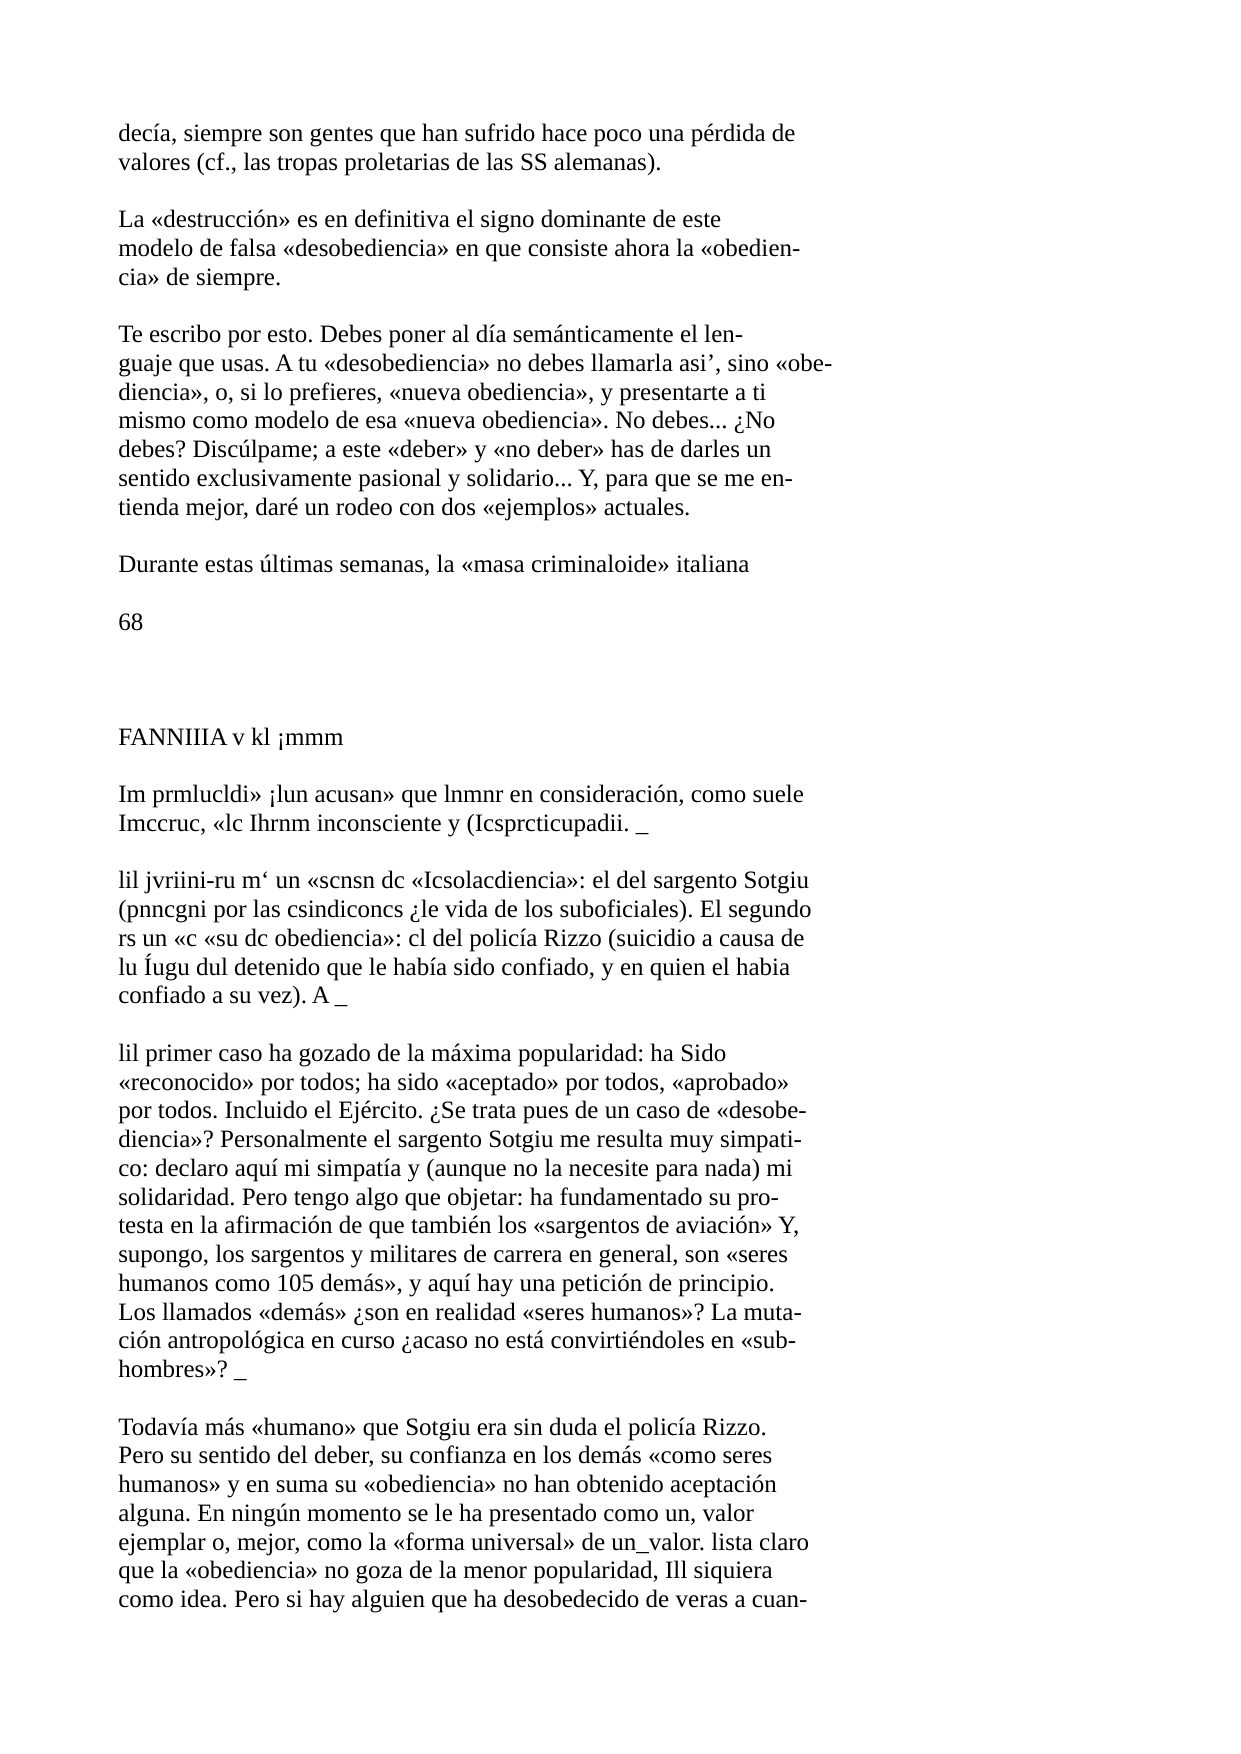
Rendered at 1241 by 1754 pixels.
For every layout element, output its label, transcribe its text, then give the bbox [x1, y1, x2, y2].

text «reconocido» por todos; ha sido «aceptado» por todos, «aprobado» [118, 1067, 1122, 1096]
text Durante estas últimas semanas, la «masa criminaloide» italiana [118, 549, 1122, 578]
text guaje que usas. A tu «desobediencia» no debes llamarla asi’, sino «obe- [118, 348, 1122, 377]
text debes? Discúlpame; a este «deber» y «no deber» has de darles un [118, 434, 1122, 463]
text diencia», o, si lo prefieres, «nueva obediencia», y presentarte a ti [118, 377, 1122, 406]
text sentido exclusivamente pasional y solidario... Y, para que se me en- [118, 463, 1122, 492]
text humanos como 105 demás», y aquí hay una petición de principio. [118, 1268, 1122, 1297]
text Todavía más «humano» que Sotgiu era sin duda el policía Rizzo. [118, 1412, 1122, 1441]
text ción antropológica en curso ¿acaso no está convirtiéndoles en «sub- [118, 1326, 1122, 1354]
text modelo de falsa «desobediencia» en que consiste ahora la «obedien- [118, 233, 1122, 262]
text cia» de siempre. [118, 262, 1122, 291]
text como idea. Pero si hay alguien que ha desobedecido de veras a cuan- [118, 1584, 1122, 1613]
text (pnncgni por las csindiconcs ¿le vida de los suboficiales). El segundo [118, 894, 1122, 923]
text confiado a su vez). A _ [118, 981, 1122, 1009]
text decía, siempre son gentes que han sufrido hace poco una pérdida de [118, 118, 1122, 147]
text hombres»? _ [118, 1354, 1122, 1383]
text rs un «c «su dc obediencia»: cl del policía Rizzo (suicidio a causa de [118, 923, 1122, 952]
text Im prmlucldi» ¡lun acusan» que lnmnr en consideración, como suele [118, 779, 1122, 808]
text Te escribo por esto. Debes poner al día semánticamente el len- [118, 319, 1122, 348]
text alguna. En ningún momento se le ha presentado como un, valor [118, 1498, 1122, 1527]
text valores (cf., las tropas proletarias de las SS alemanas). [118, 147, 1122, 176]
text diencia»? Personalmente el sargento Sotgiu me resulta muy simpati- [118, 1124, 1122, 1153]
text ejemplar o, mejor, como la «forma universal» de un_valor. lista claro [118, 1527, 1122, 1556]
text mismo como modelo de esa «nueva obediencia». No debes... ¿No [118, 406, 1122, 434]
text co: declaro aquí mi simpatía y (aunque no la necesite para nada) mi [118, 1153, 1122, 1182]
text lu Íugu dul detenido que le había sido confiado, y en quien el habia [118, 952, 1122, 981]
text Imccruc, «lc Ihrnm inconsciente y (Icsprcticupadii. _ [118, 808, 1122, 837]
text solidaridad. Pero tengo algo que objetar: ha fundamentado su pro- [118, 1182, 1122, 1211]
text por todos. Incluido el Ejército. ¿Se trata pues de un caso de «desobe- [118, 1096, 1122, 1124]
text 68 [118, 607, 1122, 636]
text Los llamados «demás» ¿son en realidad «seres humanos»? La muta- [118, 1297, 1122, 1326]
text que la «obediencia» no goza de la menor popularidad, Ill siquiera [118, 1556, 1122, 1584]
text humanos» y en suma su «obediencia» no han obtenido aceptación [118, 1469, 1122, 1498]
text supongo, los sargentos y militares de carrera en general, son «seres [118, 1239, 1122, 1268]
text lil primer caso ha gozado de la máxima popularidad: ha Sido [118, 1038, 1122, 1067]
text testa en la afirmación de que también los «sargentos de aviación» Y, [118, 1211, 1122, 1239]
text Pero su sentido del deber, su confianza en los demás «como seres [118, 1441, 1122, 1469]
text tienda mejor, daré un rodeo con dos «ejemplos» actuales. [118, 492, 1122, 521]
text La «destrucción» es en definitiva el signo dominante de este [118, 204, 1122, 233]
text lil jvriini-ru m‘ un «scnsn dc «Icsolacdiencia»: el del sargento Sotgiu [118, 866, 1122, 894]
text FANNIIIA v kl ¡mmm [118, 722, 1122, 751]
